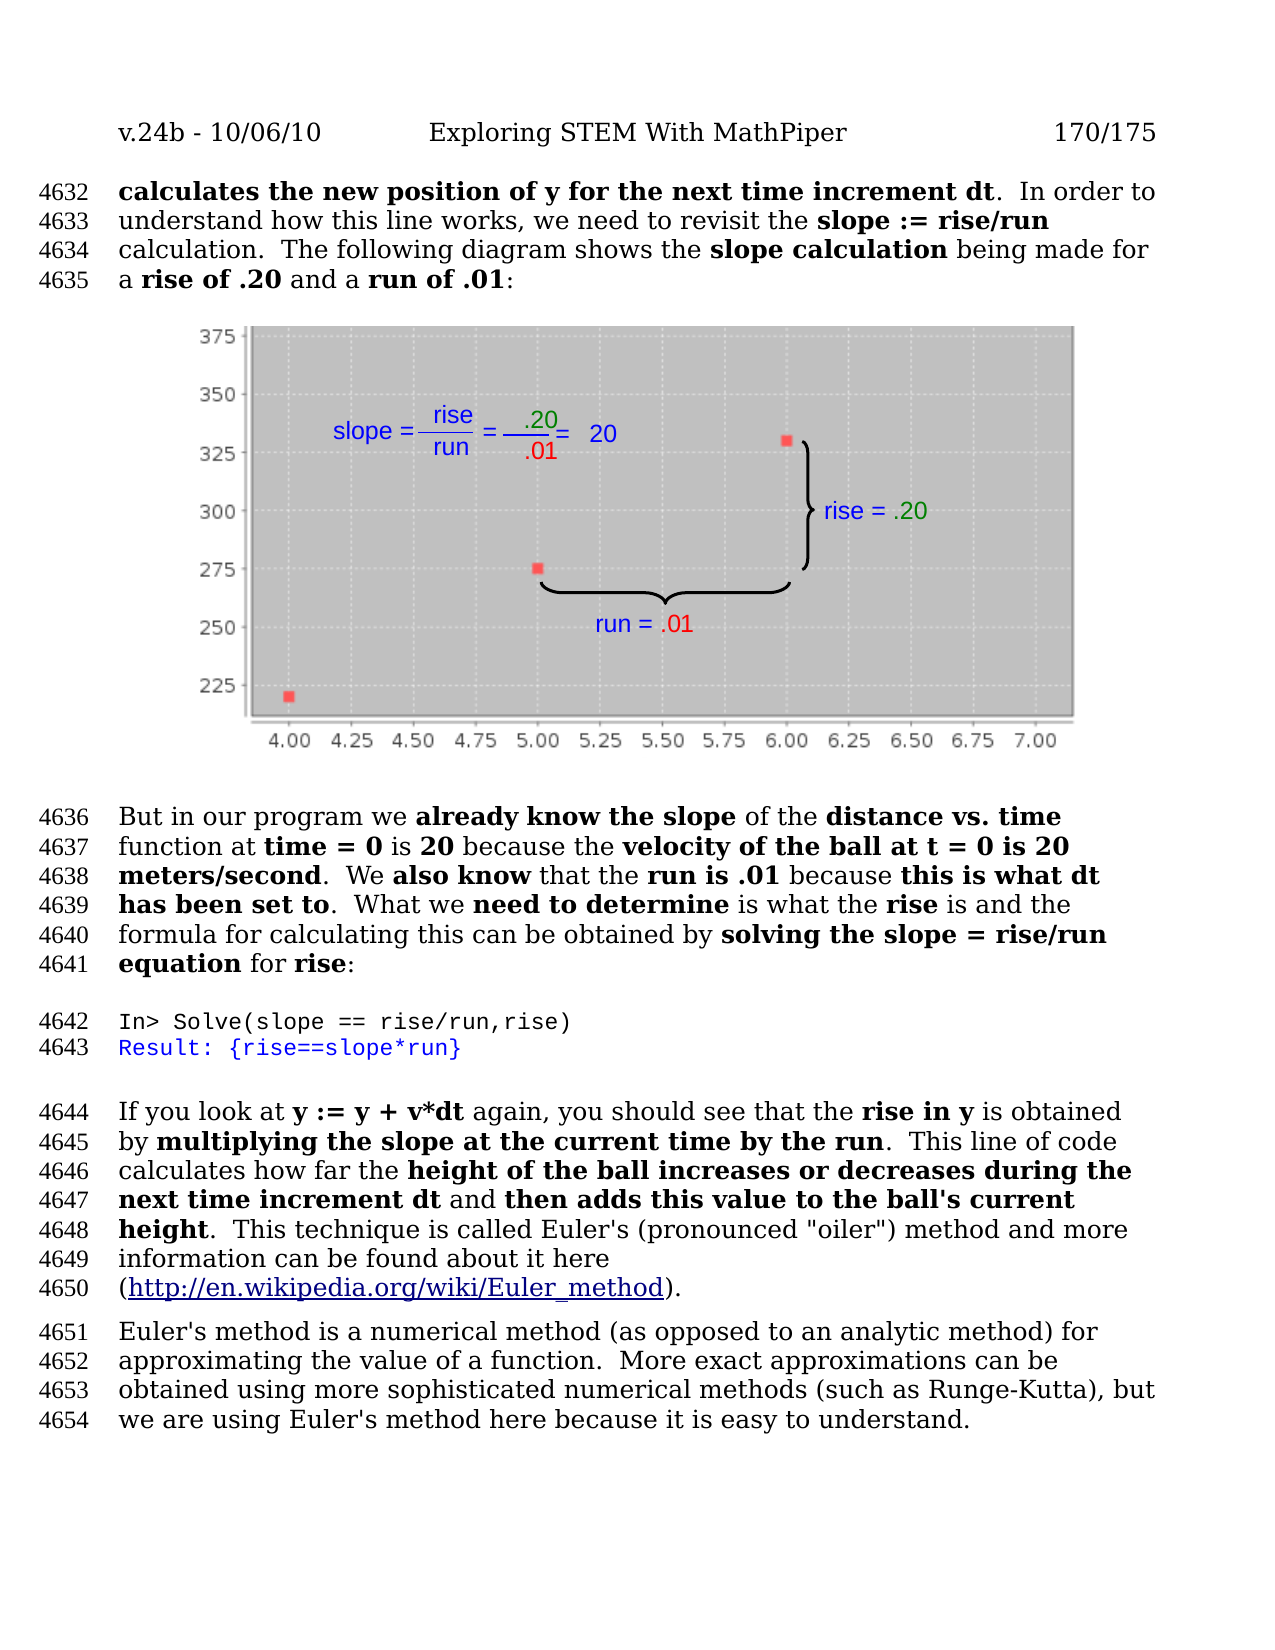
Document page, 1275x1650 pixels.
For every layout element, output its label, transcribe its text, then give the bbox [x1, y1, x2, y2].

text calculates the new position of y for the next time increment dt. In order to understand how this line works, we need to revisit the slope := rise/run calculation. The following diagram shows the slope calculation being made for a rise of .20 and a run of .01: [118, 177, 1157, 294]
text Euler's method is a numerical method (as opposed to an analytic method) for approximating the value of a function. More exact approximations can be obtained using more sophisticated numerical methods (such as Runge-Kutta), but we are using Euler's method here because it is easy to understand. [118, 1317, 1157, 1434]
text But in our program we already know the slope of the distance vs. time function at time = 0 is 20 because the velocity of the ball at t = 0 is 20 meters/second. We also know that the run is .01 because this is what dt has been set to. What we need to determine is what the rise is and the formula for calculating this can be obtained by solving the slope = rise/run equation for rise: [118, 802, 1157, 978]
text If you look at y := y + v*dt again, you should see that the rise in y is obtained by multiplying the slope at the current time by the run. This line of code calculates how far the height of the ball increases or decreases during the next time increment dt and then adds this value to the ball's current height. This technique is called Euler's (pronounced "oiler") method and more information can be found about it here (http://en.wikipedia.org/wiki/Euler_method). [118, 1097, 1157, 1302]
text Result: {rise==slope*run} [118, 1036, 1157, 1062]
text In> Solve(slope == rise/run,rise) [118, 1010, 1157, 1036]
